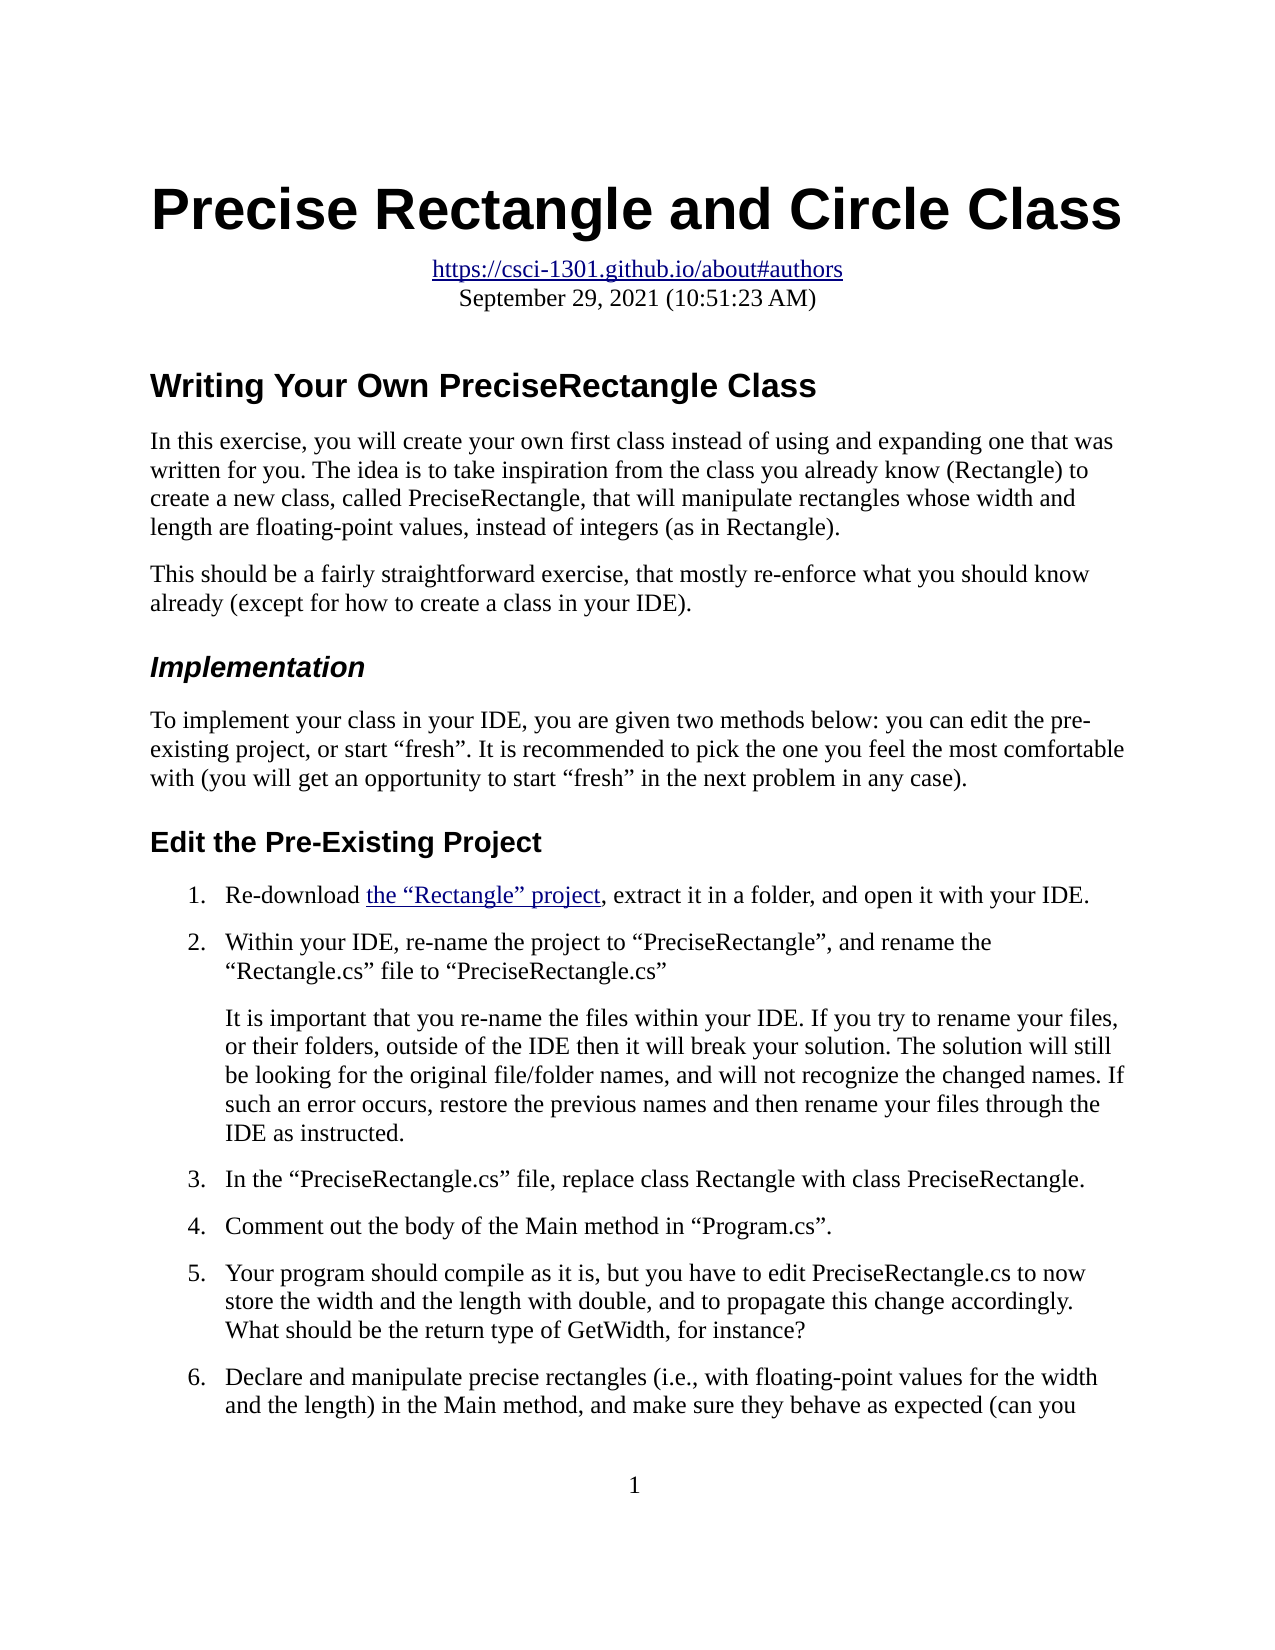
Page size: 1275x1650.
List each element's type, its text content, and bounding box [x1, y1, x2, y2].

text In this exercise, you will create your own first class instead of using and expanding one that was written for you. The idea is to take inspiration from the class you already know (Rectangle) to create a new class, called PreciseRectangle, that will manipulate rectangles whose width and length are floating-point values, instead of integers (as in Rectangle). [150, 426, 1125, 541]
text This should be a fairly straightforward exercise, that mostly re-enforce what you should know already (except for how to create a class in your IDE). [150, 559, 1125, 616]
list Re-download the “Rectangle” project, extract it in a folder, and open it with your IDE. [187, 881, 1125, 909]
list Declare and manipulate precise rectangles (i.e., with floating-point values for the width and the length) in the Main method, and make sure they behave as expected (can you [187, 1362, 1125, 1419]
text To implement your class in your IDE, you are given two methods below: you can edit the pre-existing project, or start “fresh”. It is recommended to pick the one you feel the most comfortable with (you will get an opportunity to start “fresh” in the next problem in any case). [150, 705, 1125, 792]
subtitle Edit the Pre-Existing Project [150, 826, 1125, 859]
list Comment out the body of the Main method in “Program.cs”. [187, 1211, 1125, 1240]
title Precise Rectangle and Circle Class [150, 175, 1125, 242]
list It is important that you re-name the files within your IDE. If you try to rename your files, or their folders, outside of the IDE then it will break your solution. The solution will still be looking for the original file/folder names, and will not recognize the changed names. If such an error occurs, restore the previous names and then rename your files through the IDE as instructed. [187, 1003, 1125, 1146]
list In the “PreciseRectangle.cs” file, replace class Rectangle with class PreciseRectangle. [187, 1164, 1125, 1193]
subtitle Implementation [150, 650, 1125, 684]
text September 29, 2021 (10:51:23 AM) [150, 283, 1125, 312]
list Within your IDE, re-name the project to “PreciseRectangle”, and rename the “Rectangle.cs” file to “PreciseRectangle.cs” [187, 927, 1125, 985]
text https://csci-1301.github.io/about#authors [150, 254, 1125, 283]
subtitle Writing Your Own PreciseRectangle Class [150, 366, 1125, 404]
list Your program should compile as it is, but you have to edit PreciseRectangle.cs to now store the width and the length with double, and to propagate this change accordingly. What should be the return type of GetWidth, for instance? [187, 1258, 1125, 1344]
